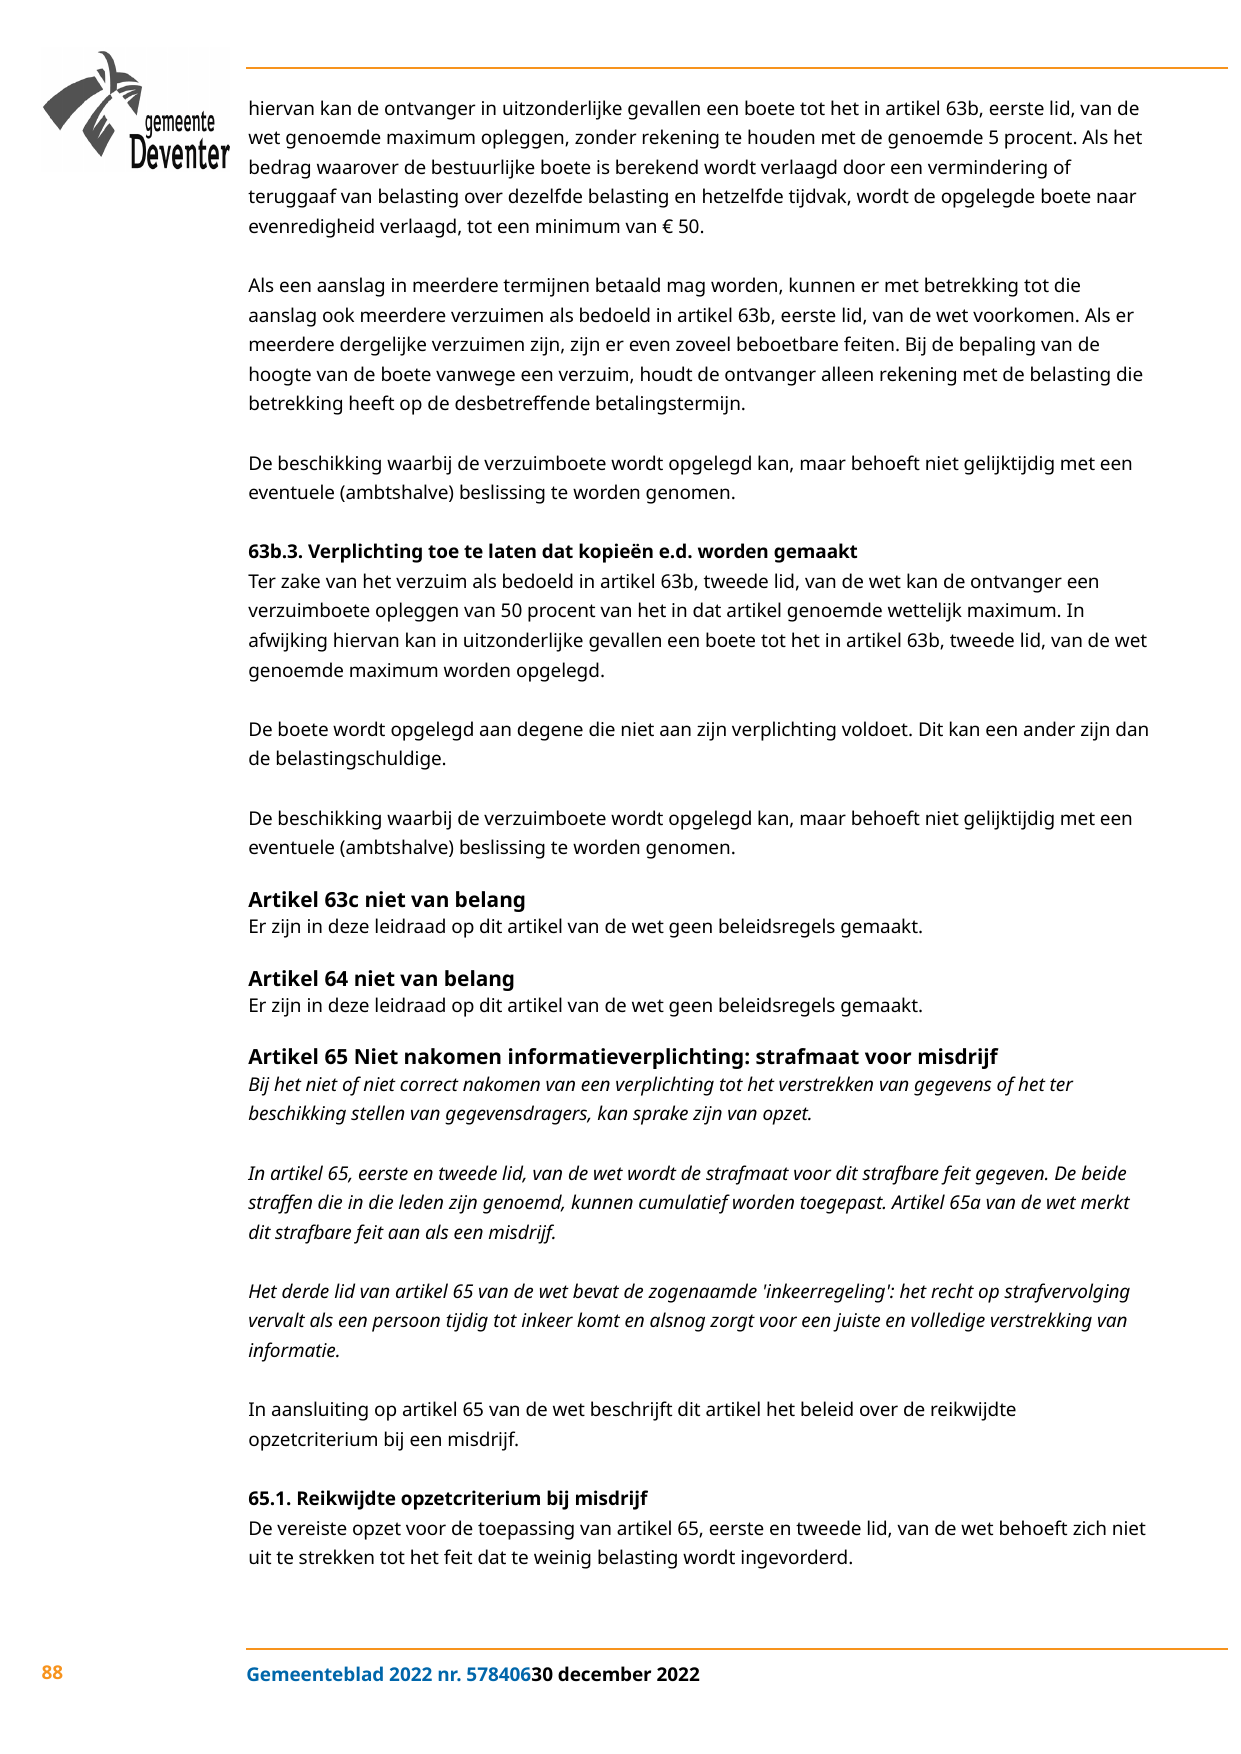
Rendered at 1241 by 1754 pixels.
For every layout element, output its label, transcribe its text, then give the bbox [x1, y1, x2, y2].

text Artikel 65 Niet nakomen informatieverplichting: strafmaat voor misdrijf [248, 1042, 1152, 1071]
text Artikel 63c niet van belang [248, 885, 1152, 913]
text hiervan kan de ontvanger in uitzonderlijke gevallen een boete tot het in artikel 63b, eerste lid, van de wet genoemde maximum opleggen, zonder rekening te houden met de genoemde 5 procent. Als het bedrag waarover de bestuurlijke boete is berekend wordt verlaagd door een vermindering of teruggaaf van belasting over dezelfde belasting en hetzelfde tijdvak, wordt de opgelegde boete naar evenredigheid verlaagd, tot een minimum van € 50. [248, 95, 1152, 239]
text De vereiste opzet voor de toepassing van artikel 65, eerste en tweede lid, van de wet behoeft zich niet uit te strekken tot het feit dat te weinig belasting wordt ingevorderd. [248, 1515, 1152, 1570]
text Ter zake van het verzuim als bedoeld in artikel 63b, tweede lid, van de wet kan de ontvanger een verzuimboete opleggen van 50 procent van het in dat artikel genoemde wettelijk maximum. In afwijking hiervan kan in uitzonderlijke gevallen een boete tot het in artikel 63b, tweede lid, van de wet genoemde maximum worden opgelegd. [248, 568, 1152, 683]
text Bij het niet of niet correct nakomen van een verplichting tot het verstrekken van gegevens of het ter beschikking stellen van gegevensdragers, kan sprake zijn van opzet. [248, 1071, 1152, 1126]
text Artikel 64 niet van belang [248, 964, 1152, 992]
text Er zijn in deze leidraad op dit artikel van de wet geen beleidsregels gemaakt. [248, 992, 1152, 1018]
text Het derde lid van artikel 65 van de wet bevat de zogenaamde 'inkeerregeling': het recht op strafvervolging vervalt als een persoon tijdig tot inkeer komt en alsnog zorgt voor een juiste en volledige verstrekking van informatie. [248, 1278, 1152, 1363]
text Als een aanslag in meerdere termijnen betaald mag worden, kunnen er met betrekking tot die aanslag ook meerdere verzuimen als bedoeld in artikel 63b, eerste lid, van de wet voorkomen. Als er meerdere dergelijke verzuimen zijn, zijn er even zoveel beboetbare feiten. Bij de bepaling van de hoogte van de boete vanwege een verzuim, houdt de ontvanger alleen rekening met de belasting die betrekking heeft op de desbetreffende betalingstermijn. [248, 272, 1152, 416]
text In artikel 65, eerste en tweede lid, van de wet wordt de strafmaat voor dit strafbare feit gegeven. De beide straffen die in die leden zijn genoemd, kunnen cumulatief worden toegepast. Artikel 65a van de wet merkt dit strafbare feit aan als een misdrijf. [248, 1160, 1152, 1244]
text 63b.3. Verplichting toe te laten dat kopieën e.d. worden gemaakt [248, 538, 1152, 564]
text 65.1. Reikwijdte opzetcriterium bij misdrijf [248, 1485, 1152, 1511]
text Er zijn in deze leidraad op dit artikel van de wet geen beleidsregels gemaakt. [248, 913, 1152, 939]
text De beschikking waarbij de verzuimboete wordt opgelegd kan, maar behoeft niet gelijktijdig met een eventuele (ambtshalve) beslissing te worden genomen. [248, 805, 1152, 860]
text De beschikking waarbij de verzuimboete wordt opgelegd kan, maar behoeft niet gelijktijdig met een eventuele (ambtshalve) beslissing te worden genomen. [248, 450, 1152, 505]
text De boete wordt opgelegd aan degene die niet aan zijn verplichting voldoet. Dit kan een ander zijn dan de belastingschuldige. [248, 716, 1152, 771]
text In aansluiting op artikel 65 van de wet beschrijft dit artikel het beleid over de reikwijdte opzetcriterium bij een misdrijf. [248, 1396, 1152, 1452]
picture [41, 47, 231, 172]
